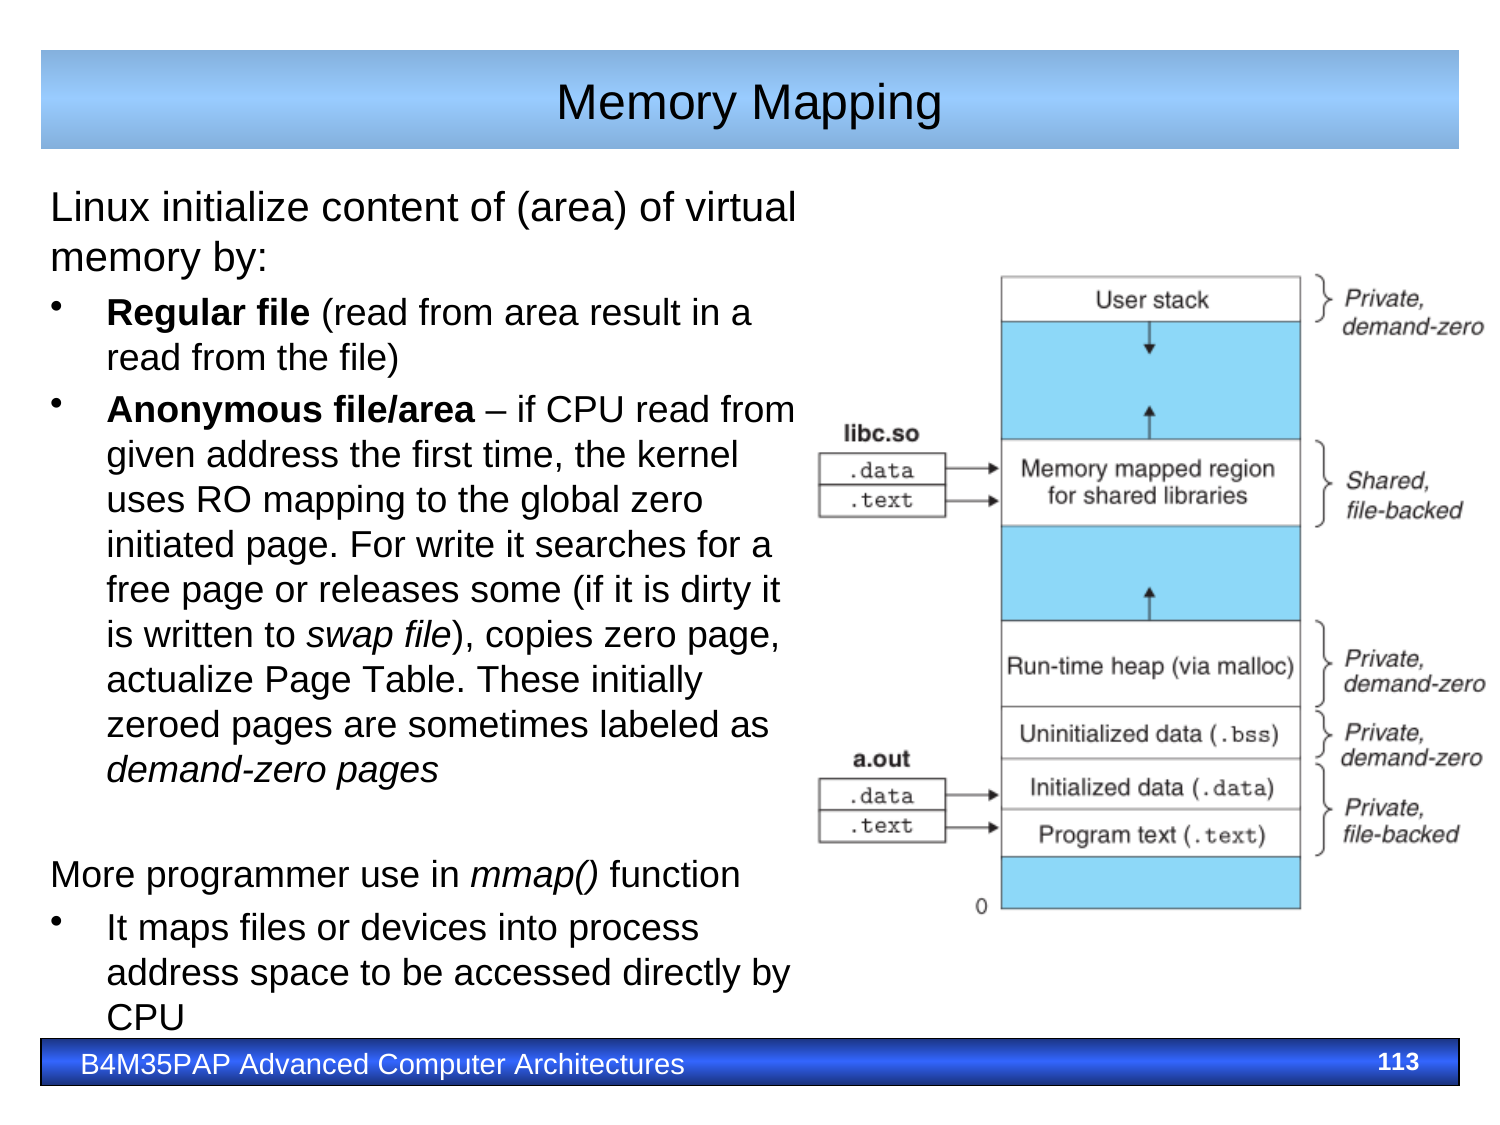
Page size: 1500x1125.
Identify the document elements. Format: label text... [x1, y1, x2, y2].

list Linux initialize content of (area) of virtual memory by: Regular file (read from area result in a read from the file) Anonymous file/area – if CPU read from given address the first time, the kernel uses RO mapping to the global zero initiated page. For write it searches for a free page or releases some (if it is dirty it is written to swap file), copies zero page, actualize Page Table. These initially zeroed pages are sometimes labeled as demand-zero pages More programmer use in mmap() function It maps files or devices into process address space to be accessed directly by CPU [35, 172, 832, 1000]
picture [832, 257, 1500, 922]
title Memory Mapping [41, 50, 1459, 149]
